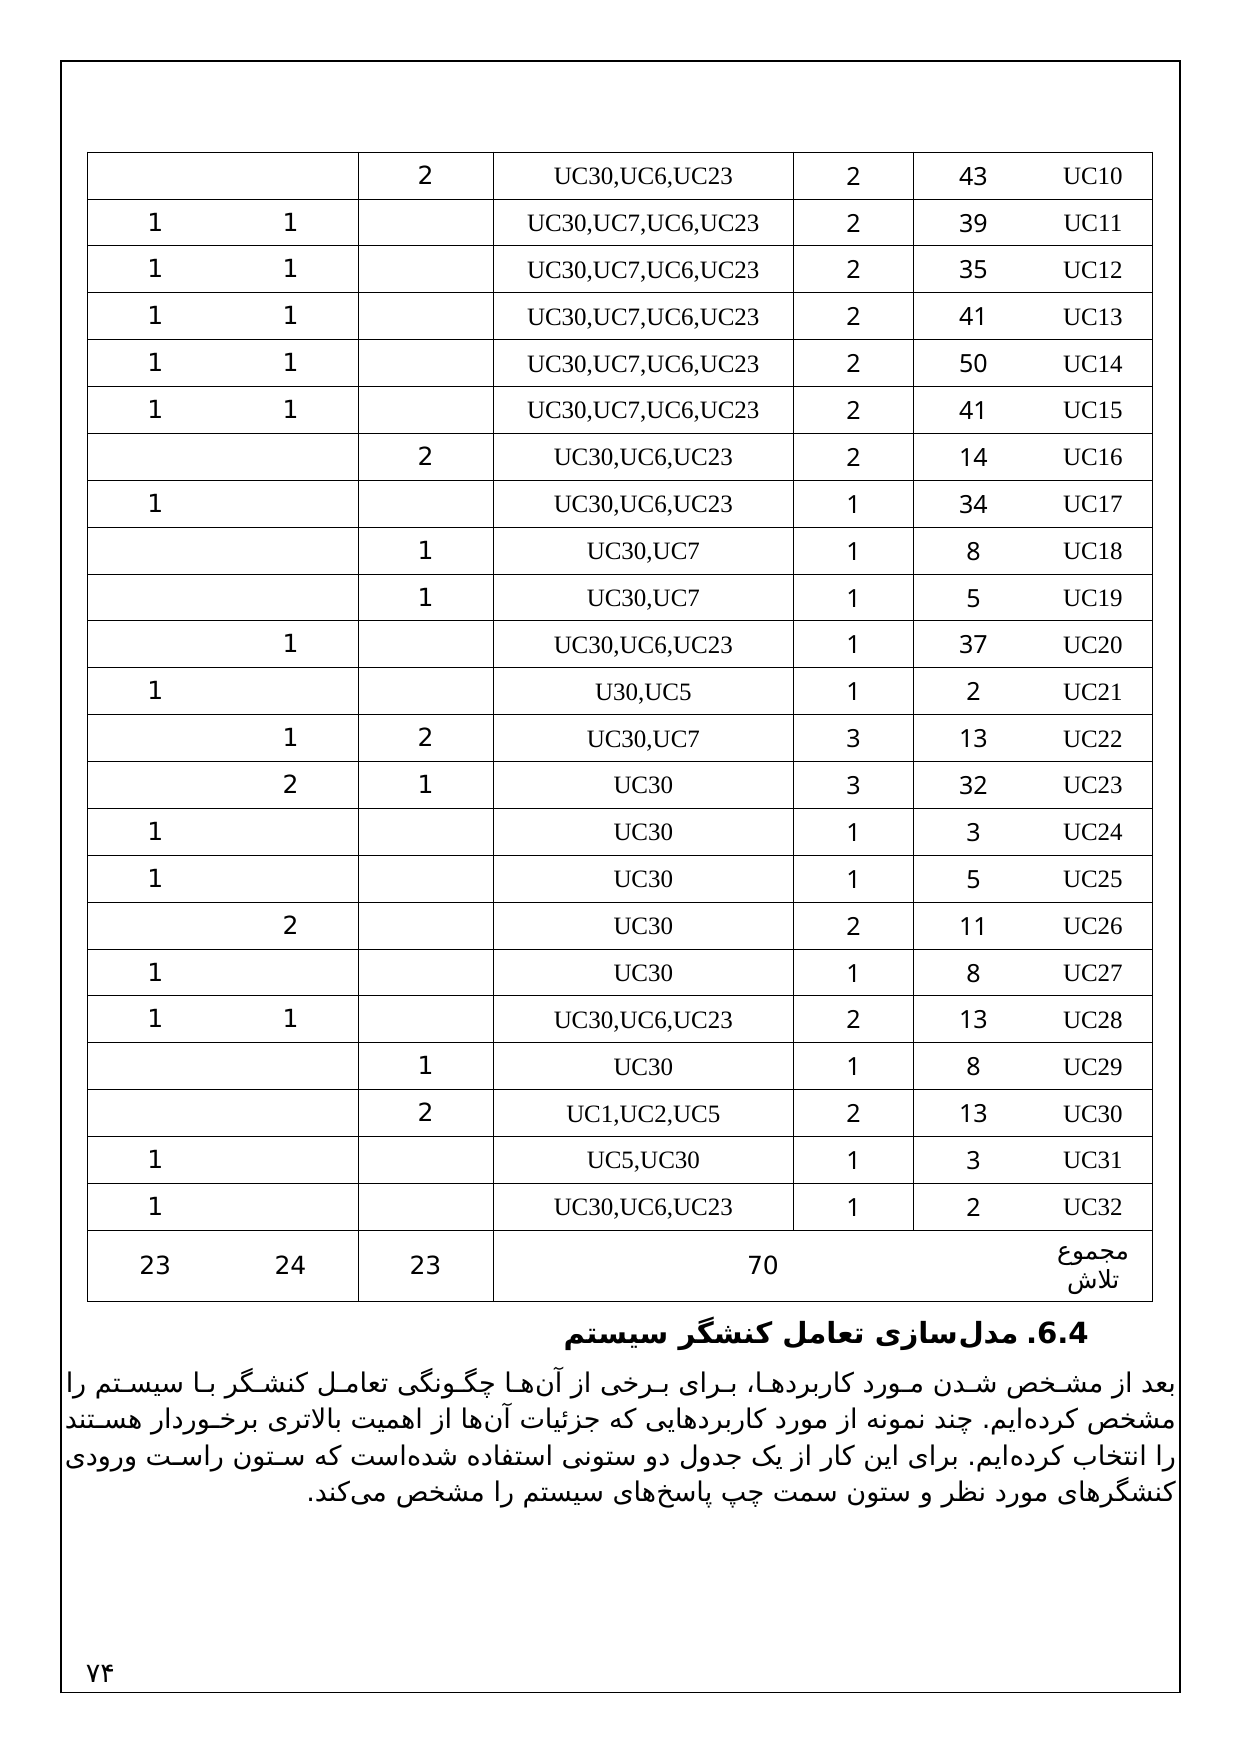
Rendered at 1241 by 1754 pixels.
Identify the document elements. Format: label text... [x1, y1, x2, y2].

table_cell 3 [914, 1137, 1033, 1183]
table_cell UC31 [1033, 1137, 1152, 1183]
table_cell 2 [794, 903, 913, 948]
table_cell 2 [794, 293, 913, 339]
table_cell 1 [88, 668, 223, 714]
table_cell 1 [794, 528, 913, 573]
table_cell 2 [794, 153, 913, 198]
table_cell 1 [223, 715, 358, 761]
table_cell UC17 [1033, 481, 1152, 527]
table_cell 1 [223, 340, 358, 386]
table_cell 3 [794, 762, 913, 808]
table_cell UC29 [1033, 1043, 1152, 1089]
table_cell 1 [88, 200, 223, 245]
table_cell 13 [914, 996, 1033, 1042]
table_cell [88, 621, 223, 667]
table_cell UC27 [1033, 950, 1152, 995]
table_cell [88, 153, 223, 198]
table_cell [223, 856, 358, 902]
table_cell UC18 [1033, 528, 1152, 573]
table_cell UC30,UC7 [494, 575, 793, 620]
table_cell UC30 [1033, 1090, 1152, 1136]
table_cell UC30 [494, 1043, 793, 1089]
table_cell [223, 481, 358, 527]
table_cell [88, 1090, 223, 1136]
table_cell 1 [88, 246, 223, 292]
table_cell UC30,UC6,UC23 [494, 481, 793, 527]
table_cell [359, 246, 493, 292]
table_cell 1 [794, 1184, 913, 1230]
table_cell UC10 [1033, 153, 1152, 198]
table_cell 2 [794, 387, 913, 433]
table_cell UC12 [1033, 246, 1152, 292]
table_cell UC21 [1033, 668, 1152, 714]
table_cell U30,UC5 [494, 668, 793, 714]
table_cell [88, 715, 223, 761]
table_cell 34 [914, 481, 1033, 527]
table_cell 2 [914, 1184, 1033, 1230]
table_cell [223, 809, 358, 855]
table_cell [359, 340, 493, 386]
table_cell 1 [794, 481, 913, 527]
table_cell 1 [88, 996, 223, 1042]
table_cell 1 [359, 762, 493, 808]
table_cell 2 [794, 996, 913, 1042]
table_cell UC16 [1033, 434, 1152, 480]
table_cell [223, 575, 358, 620]
table_cell [223, 153, 358, 198]
table_cell 2 [223, 903, 358, 948]
table_cell 24 [223, 1231, 358, 1301]
table_cell 1 [223, 996, 358, 1042]
table_cell 1 [88, 950, 223, 995]
table_cell [359, 996, 493, 1042]
table_cell 32 [914, 762, 1033, 808]
table_cell [223, 668, 358, 714]
table_cell [359, 809, 493, 855]
table_cell UC20 [1033, 621, 1152, 667]
table_cell 1 [88, 1184, 223, 1230]
table_cell 1 [223, 387, 358, 433]
table_cell 1 [359, 575, 493, 620]
table_cell 8 [914, 1043, 1033, 1089]
table_cell 70 [494, 1231, 1033, 1301]
table_cell UC5,UC30 [494, 1137, 793, 1183]
table_cell 1 [88, 856, 223, 902]
table_cell 1 [88, 1137, 223, 1183]
table_cell [88, 434, 223, 480]
table_cell UC15 [1033, 387, 1152, 433]
table_cell 2 [359, 434, 493, 480]
table_cell 2 [359, 1090, 493, 1136]
table_cell [359, 856, 493, 902]
table_cell UC11 [1033, 200, 1152, 245]
table_cell [88, 1043, 223, 1089]
table_cell UC30 [494, 856, 793, 902]
table_cell UC23 [1033, 762, 1152, 808]
table_cell 1 [794, 1043, 913, 1089]
text بعد از مشخص شدن مورد کاربردها، برای برخی از آن‌ها چگونگی تعامل کنشگر با سیستم را مشخص کرده‌ایم. چند نمونه از مورد کاربردهایی که جزئیات آن‌ها از اهمیت بالاتری برخوردار هستند را انتخاب کرده‌ایم. برای این کار از یک جدول دو ستونی استفاده شده‌است که ستون راست ورودی کنشگرهای مورد نظر و ستون سمت چپ پاسخ‌های سیستم را مشخص می‌کند. [64, 1368, 1176, 1508]
table_cell UC24 [1033, 809, 1152, 855]
table_cell 2 [914, 668, 1033, 714]
table_cell UC30,UC7,UC6,UC23 [494, 246, 793, 292]
table_cell UC30,UC7,UC6,UC23 [494, 340, 793, 386]
table_cell [223, 1184, 358, 1230]
table_cell [88, 903, 223, 948]
table_cell [88, 575, 223, 620]
table_cell 2 [359, 715, 493, 761]
table_cell 2 [359, 153, 493, 198]
table_cell 23 [88, 1231, 223, 1301]
table_cell [359, 387, 493, 433]
table_cell 1 [88, 387, 223, 433]
table_cell UC30 [494, 762, 793, 808]
table_cell UC30,UC6,UC23 [494, 996, 793, 1042]
table_cell 39 [914, 200, 1033, 245]
table_cell 3 [794, 715, 913, 761]
table_cell 1 [359, 1043, 493, 1089]
table_cell [359, 200, 493, 245]
table_cell 1 [223, 621, 358, 667]
table_cell [359, 1184, 493, 1230]
table_cell UC30,UC6,UC23 [494, 621, 793, 667]
table_cell [359, 903, 493, 948]
table_cell 14 [914, 434, 1033, 480]
table_cell UC30 [494, 950, 793, 995]
table_cell UC1,UC2,UC5 [494, 1090, 793, 1136]
table_cell [359, 621, 493, 667]
table_cell 11 [914, 903, 1033, 948]
table_cell UC30,UC7 [494, 528, 793, 573]
table_cell 1 [88, 481, 223, 527]
table_cell مجموع تلاش [1033, 1231, 1152, 1301]
table_cell 1 [88, 809, 223, 855]
table_cell 1 [794, 809, 913, 855]
table_cell 50 [914, 340, 1033, 386]
table_cell 8 [914, 528, 1033, 573]
table_cell 23 [359, 1231, 493, 1301]
table_cell 2 [794, 434, 913, 480]
table_cell [88, 528, 223, 573]
table_cell 1 [223, 200, 358, 245]
table_cell 1 [223, 293, 358, 339]
table_cell 2 [794, 340, 913, 386]
table_cell 2 [794, 246, 913, 292]
table_cell 1 [223, 246, 358, 292]
table_cell 1 [794, 1137, 913, 1183]
table_cell UC28 [1033, 996, 1152, 1042]
table_cell 5 [914, 575, 1033, 620]
table_cell 2 [794, 200, 913, 245]
table_cell [359, 1137, 493, 1183]
table_cell 1 [794, 575, 913, 620]
table_cell [88, 762, 223, 808]
table_cell 1 [794, 621, 913, 667]
table_cell UC30,UC6,UC23 [494, 434, 793, 480]
table_cell [223, 1137, 358, 1183]
table_cell 1 [359, 528, 493, 573]
table_cell [359, 481, 493, 527]
table_cell 1 [88, 293, 223, 339]
table_cell [359, 950, 493, 995]
table_cell 41 [914, 387, 1033, 433]
table_cell 5 [914, 856, 1033, 902]
table_cell 2 [794, 1090, 913, 1136]
table_cell UC30,UC7,UC6,UC23 [494, 387, 793, 433]
table_cell 1 [794, 950, 913, 995]
table_cell 41 [914, 293, 1033, 339]
table_cell UC30,UC7,UC6,UC23 [494, 200, 793, 245]
table_cell 1 [794, 856, 913, 902]
table_cell UC22 [1033, 715, 1152, 761]
table_cell UC26 [1033, 903, 1152, 948]
table_cell 43 [914, 153, 1033, 198]
table_cell 2 [223, 762, 358, 808]
table_cell [223, 528, 358, 573]
table_cell 13 [914, 1090, 1033, 1136]
table_cell UC30 [494, 809, 793, 855]
table_cell 3 [914, 809, 1033, 855]
table_cell UC19 [1033, 575, 1152, 620]
table_cell 1 [88, 340, 223, 386]
table_cell UC30,UC7 [494, 715, 793, 761]
table_cell 8 [914, 950, 1033, 995]
table_cell UC32 [1033, 1184, 1152, 1230]
table_cell [223, 1043, 358, 1089]
table_cell [359, 293, 493, 339]
table_cell UC30 [494, 903, 793, 948]
table_cell [223, 434, 358, 480]
table_cell 37 [914, 621, 1033, 667]
table_cell 1 [794, 668, 913, 714]
table_cell 13 [914, 715, 1033, 761]
table_cell [223, 950, 358, 995]
subtitle مدل‌سازی تعامل کنشگر سیستم [64, 1316, 1026, 1350]
table_cell UC30,UC6,UC23 [494, 1184, 793, 1230]
table_cell UC30,UC7,UC6,UC23 [494, 293, 793, 339]
table_cell UC30,UC6,UC23 [494, 153, 793, 198]
table_cell UC14 [1033, 340, 1152, 386]
table_cell UC13 [1033, 293, 1152, 339]
table_cell [223, 1090, 358, 1136]
table_cell UC25 [1033, 856, 1152, 902]
table_cell [359, 668, 493, 714]
table_cell 35 [914, 246, 1033, 292]
